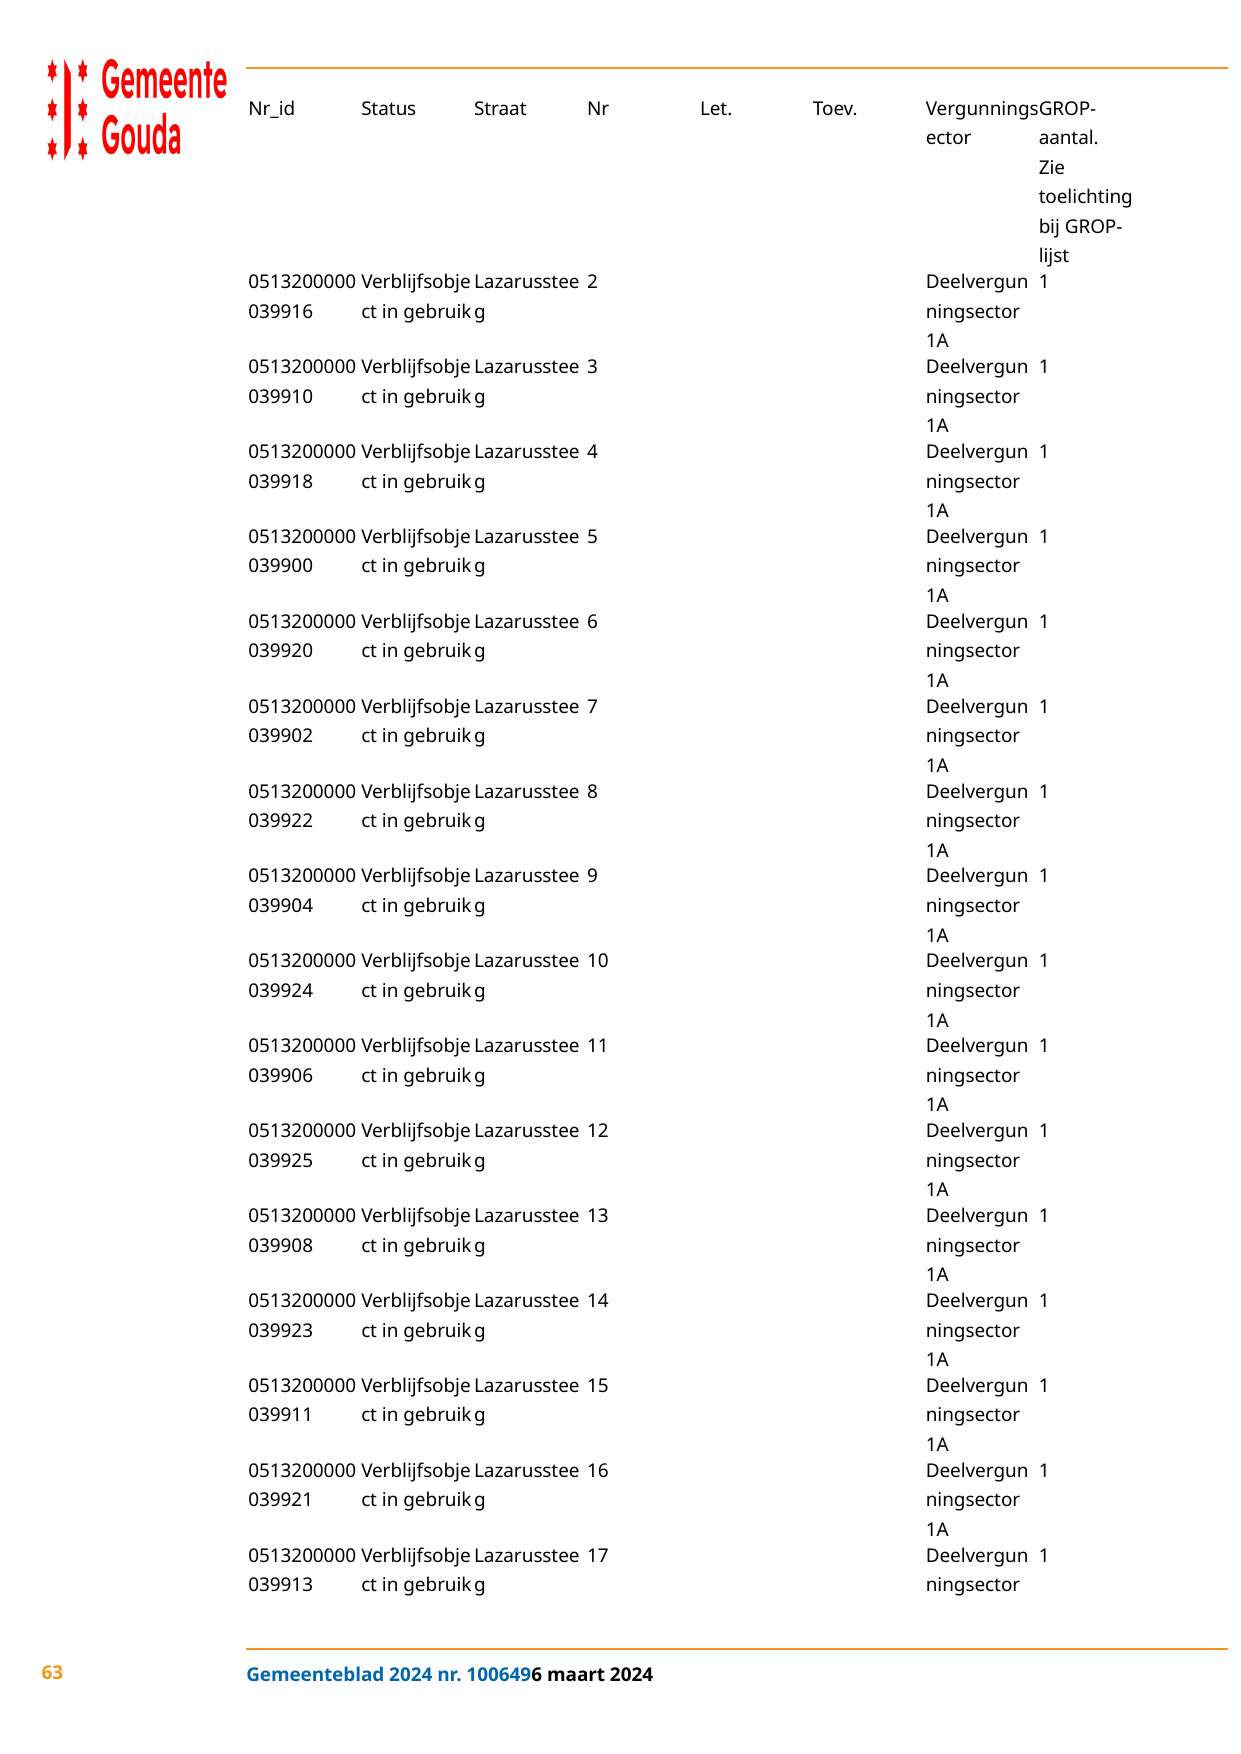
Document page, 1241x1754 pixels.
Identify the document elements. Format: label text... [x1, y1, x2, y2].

table_header GROP-aantal. Zie toelichting bij GROP-lijst [1039, 95, 1152, 268]
table_cell Deelvergunningsector 1A [926, 608, 1038, 693]
table_cell 1 [1039, 1372, 1152, 1457]
table_cell Deelvergunningsector 1A [926, 693, 1038, 778]
table_cell 1 [1039, 523, 1152, 608]
table_cell [700, 1118, 813, 1202]
table_cell Lazarussteeg [474, 438, 587, 523]
table_cell Deelvergunningsector 1A [926, 1457, 1038, 1542]
table_cell 1 [1039, 1033, 1152, 1117]
table_cell Lazarussteeg [474, 778, 587, 863]
table_cell 1 [1039, 778, 1152, 863]
table_cell Lazarussteeg [474, 1118, 587, 1202]
table_cell 1 [1039, 1118, 1152, 1202]
table_cell [813, 1202, 926, 1287]
table_cell Verblijfsobject in gebruik [361, 269, 474, 353]
table_cell [813, 1118, 926, 1202]
table_cell [700, 1542, 813, 1597]
table_cell Lazarussteeg [474, 1542, 587, 1597]
table_cell Verblijfsobject in gebruik [361, 693, 474, 778]
table_cell Lazarussteeg [474, 608, 587, 693]
table_cell 6 [587, 608, 700, 693]
table_cell 10 [587, 948, 700, 1032]
picture [41, 47, 231, 172]
table_cell Lazarussteeg [474, 1287, 587, 1372]
table_cell Lazarussteeg [474, 523, 587, 608]
table_cell 1 [1039, 438, 1152, 523]
table_cell 5 [587, 523, 700, 608]
table_cell [813, 269, 926, 353]
table_cell [813, 778, 926, 863]
table_cell Deelvergunningsector 1A [926, 269, 1038, 353]
table_cell Lazarussteeg [474, 1457, 587, 1542]
table_cell Deelvergunningsector 1A [926, 1202, 1038, 1287]
table_cell Verblijfsobject in gebruik [361, 608, 474, 693]
table_cell 1 [1039, 1457, 1152, 1542]
table_cell 9 [587, 863, 700, 948]
table_cell 3 [587, 353, 700, 438]
table_cell [700, 269, 813, 353]
table_cell 0513200000039924 [248, 948, 361, 1032]
table_cell [700, 778, 813, 863]
table_header Nr_id [248, 95, 361, 268]
table_cell Deelvergunningsector [926, 1542, 1038, 1597]
table_cell 0513200000039908 [248, 1202, 361, 1287]
table_cell Deelvergunningsector 1A [926, 1372, 1038, 1457]
table_cell [813, 1457, 926, 1542]
table_cell [700, 863, 813, 948]
table_cell 11 [587, 1033, 700, 1117]
table_cell Deelvergunningsector 1A [926, 778, 1038, 863]
table_cell Deelvergunningsector 1A [926, 1118, 1038, 1202]
table_cell 4 [587, 438, 700, 523]
table_cell Verblijfsobject in gebruik [361, 1202, 474, 1287]
table_cell Lazarussteeg [474, 693, 587, 778]
table_cell [813, 863, 926, 948]
table_cell Lazarussteeg [474, 269, 587, 353]
table_cell [700, 1287, 813, 1372]
table_cell Deelvergunningsector 1A [926, 948, 1038, 1032]
table_cell 2 [587, 269, 700, 353]
table_cell Verblijfsobject in gebruik [361, 1287, 474, 1372]
table_cell [700, 1372, 813, 1457]
table_cell 1 [1039, 353, 1152, 438]
table_cell Lazarussteeg [474, 1372, 587, 1457]
table_cell [813, 693, 926, 778]
table_cell [813, 1033, 926, 1117]
table_cell 0513200000039911 [248, 1372, 361, 1457]
table_cell 0513200000039922 [248, 778, 361, 863]
table_cell [700, 693, 813, 778]
table_cell 1 [1039, 608, 1152, 693]
table_cell 17 [587, 1542, 700, 1597]
table_cell 0513200000039925 [248, 1118, 361, 1202]
table_cell Verblijfsobject in gebruik [361, 1118, 474, 1202]
table_cell [813, 608, 926, 693]
table_cell Verblijfsobject in gebruik [361, 1372, 474, 1457]
table_cell [813, 948, 926, 1032]
table_cell [813, 1287, 926, 1372]
table_cell 0513200000039900 [248, 523, 361, 608]
table_cell Lazarussteeg [474, 353, 587, 438]
table_cell [700, 1033, 813, 1117]
table_cell 0513200000039902 [248, 693, 361, 778]
table_header Toev. [813, 95, 926, 268]
table_cell Verblijfsobject in gebruik [361, 353, 474, 438]
table_cell Deelvergunningsector 1A [926, 353, 1038, 438]
table_cell 0513200000039920 [248, 608, 361, 693]
table_cell 0513200000039921 [248, 1457, 361, 1542]
table_cell [700, 353, 813, 438]
table_cell Verblijfsobject in gebruik [361, 948, 474, 1032]
table_cell [700, 438, 813, 523]
table_cell 1 [1039, 1542, 1152, 1597]
table_cell Lazarussteeg [474, 1033, 587, 1117]
table_cell Verblijfsobject in gebruik [361, 1457, 474, 1542]
table_cell 0513200000039913 [248, 1542, 361, 1597]
table_cell 0513200000039904 [248, 863, 361, 948]
table_cell [700, 1457, 813, 1542]
table_cell 0513200000039918 [248, 438, 361, 523]
table_cell 8 [587, 778, 700, 863]
table_cell Verblijfsobject in gebruik [361, 438, 474, 523]
table_cell [813, 1372, 926, 1457]
table_cell 1 [1039, 693, 1152, 778]
table_cell 0513200000039923 [248, 1287, 361, 1372]
table_cell Lazarussteeg [474, 948, 587, 1032]
table_cell 0513200000039916 [248, 269, 361, 353]
table_cell 0513200000039906 [248, 1033, 361, 1117]
table_cell Verblijfsobject in gebruik [361, 863, 474, 948]
table_cell 14 [587, 1287, 700, 1372]
table_cell [813, 353, 926, 438]
table_cell Deelvergunningsector 1A [926, 1287, 1038, 1372]
table_cell 1 [1039, 1287, 1152, 1372]
table_header Straat [474, 95, 587, 268]
table_cell 16 [587, 1457, 700, 1542]
table_header Vergunningsector [926, 95, 1038, 268]
table_cell [700, 1202, 813, 1287]
table_cell Verblijfsobject in gebruik [361, 1033, 474, 1117]
table_cell [813, 1542, 926, 1597]
table_cell Deelvergunningsector 1A [926, 523, 1038, 608]
table_cell 13 [587, 1202, 700, 1287]
table_header Nr [587, 95, 700, 268]
table_header Status [361, 95, 474, 268]
table_cell 7 [587, 693, 700, 778]
table_cell Verblijfsobject in gebruik [361, 1542, 474, 1597]
table_cell 1 [1039, 1202, 1152, 1287]
table_header Let. [700, 95, 813, 268]
table_cell Verblijfsobject in gebruik [361, 523, 474, 608]
table_cell Lazarussteeg [474, 1202, 587, 1287]
table_cell 1 [1039, 863, 1152, 948]
table_cell 1 [1039, 948, 1152, 1032]
table_cell Deelvergunningsector 1A [926, 438, 1038, 523]
table_cell [700, 523, 813, 608]
table_cell 15 [587, 1372, 700, 1457]
table_cell [700, 608, 813, 693]
table_cell [700, 948, 813, 1032]
table_cell Lazarussteeg [474, 863, 587, 948]
table_cell Deelvergunningsector 1A [926, 863, 1038, 948]
table_cell [813, 523, 926, 608]
table_cell [813, 438, 926, 523]
table_cell 1 [1039, 269, 1152, 353]
table_cell 12 [587, 1118, 700, 1202]
table_cell Deelvergunningsector 1A [926, 1033, 1038, 1117]
table_cell 0513200000039910 [248, 353, 361, 438]
table_cell Verblijfsobject in gebruik [361, 778, 474, 863]
